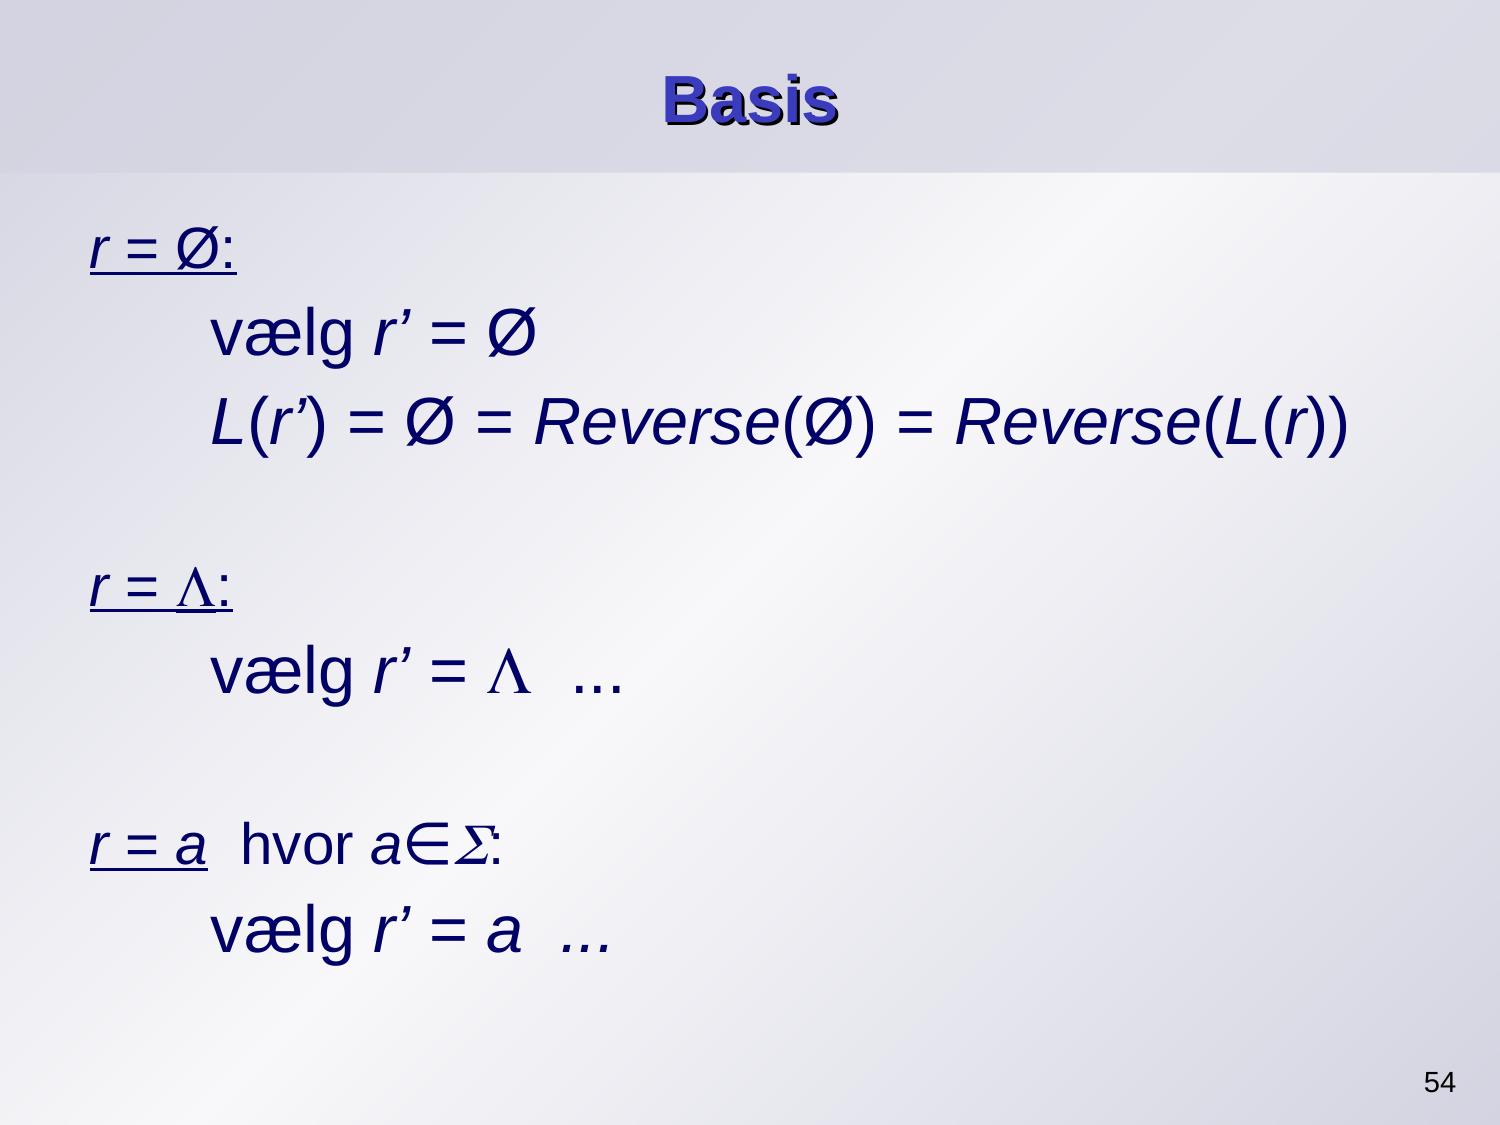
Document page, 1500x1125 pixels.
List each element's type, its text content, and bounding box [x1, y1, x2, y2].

title Basis [75, 24, 1426, 174]
list r = Ø: vælg r’ = Ø L(r’) = Ø = Reverse(Ø) = Reverse(L(r)) r = Λ: vælg r’ = Λ ... r = a hvor a∈Σ: vælg r’ = a ... [74, 208, 1459, 1048]
